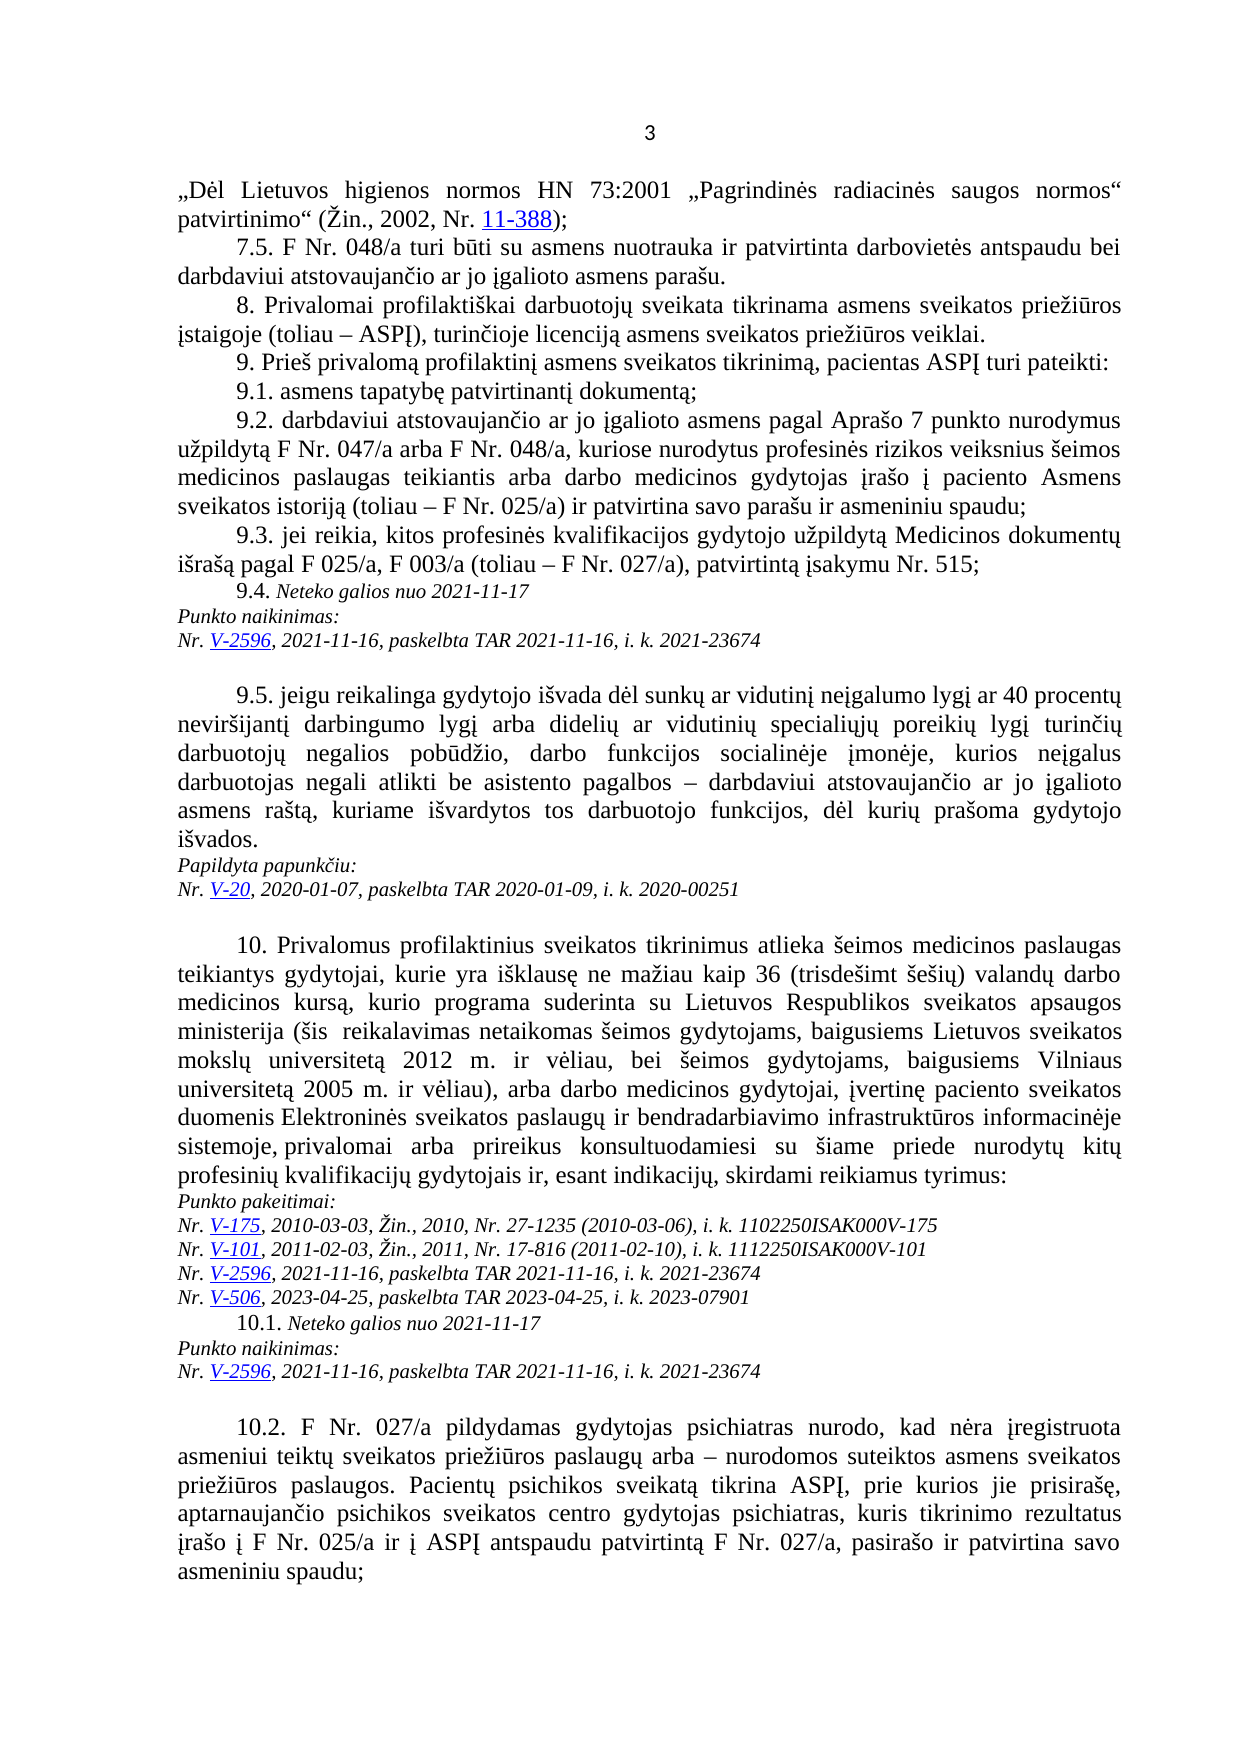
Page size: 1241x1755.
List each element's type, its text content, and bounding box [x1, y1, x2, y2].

text Punkto naikinimas: [177, 1335, 1122, 1359]
text 7.5. F Nr. 048/a turi būti su asmens nuotrauka ir patvirtinta darbovietės antspaudu bei darbdaviui atstovaujančio ar jo įgalioto asmens parašu. [177, 232, 1122, 290]
text Nr. V-506, 2023-04-25, paskelbta TAR 2023-04-25, i. k. 2023-07901 [177, 1285, 1122, 1309]
text 9.5. jeigu reikalinga gydytojo išvada dėl sunkų ar vidutinį neįgalumo lygį ar 40 procentų neviršijantį darbingumo lygį arba didelių ar vidutinių specialiųjų poreikių lygį turinčių darbuotojų negalios pobūdžio, darbo funkcijos socialinėje įmonėje, kurios neįgalus darbuotojas negali atlikti be asistento pagalbos – darbdaviui atstovaujančio ar jo įgalioto asmens raštą, kuriame išvardytos tos darbuotojo funkcijos, dėl kurių prašoma gydytojo išvados. [177, 681, 1122, 853]
text Nr. V-20, 2020-01-07, paskelbta TAR 2020-01-09, i. k. 2020-00251 [177, 877, 1122, 901]
text 8. Privalomai profilaktiškai darbuotojų sveikata tikrinama asmens sveikatos priežiūros įstaigoje (toliau – ASPĮ), turinčioje licenciją asmens sveikatos priežiūros veiklai. [177, 290, 1122, 347]
text Nr. V-2596, 2021-11-16, paskelbta TAR 2021-11-16, i. k. 2021-23674 [177, 1359, 1122, 1383]
text 9.3. jei reikia, kitos profesinės kvalifikacijos gydytojo užpildytą Medicinos dokumentų išrašą pagal F 025/a, F 003/a (toliau – F Nr. 027/a), patvirtintą įsakymu Nr. 515; [177, 520, 1122, 577]
text Punkto naikinimas: [177, 604, 1122, 628]
text 10.1. Neteko galios nuo 2021-11-17 [177, 1309, 1122, 1335]
text 10.2. F Nr. 027/a pildydamas gydytojas psichiatras nurodo, kad nėra įregistruota asmeniui teiktų sveikatos priežiūros paslaugų arba – nurodomos suteiktos asmens sveikatos priežiūros paslaugos. Pacientų psichikos sveikatą tikrina ASPĮ, prie kurios jie prisirašę, aptarnaujančio psichikos sveikatos centro gydytojas psichiatras, kuris tikrinimo rezultatus įrašo į F Nr. 025/a ir į ASPĮ antspaudu patvirtintą F Nr. 027/a, pasirašo ir patvirtina savo asmeniniu spaudu; [177, 1412, 1122, 1585]
text Nr. V-175, 2010-03-03, Žin., 2010, Nr. 27-1235 (2010-03-06), i. k. 1102250ISAK000V-175 [177, 1213, 1122, 1237]
text 9.2. darbdaviui atstovaujančio ar jo įgalioto asmens pagal Aprašo 7 punkto nurodymus užpildytą F Nr. 047/a arba F Nr. 048/a, kuriose nurodytus profesinės rizikos veiksnius šeimos medicinos paslaugas teikiantis arba darbo medicinos gydytojas įrašo į paciento Asmens sveikatos istoriją (toliau – F Nr. 025/a) ir patvirtina savo parašu ir asmeniniu spaudu; [177, 405, 1122, 520]
text Nr. V-2596, 2021-11-16, paskelbta TAR 2021-11-16, i. k. 2021-23674 [177, 628, 1122, 652]
text Punkto pakeitimai: [177, 1189, 1122, 1213]
text Nr. V-2596, 2021-11-16, paskelbta TAR 2021-11-16, i. k. 2021-23674 [177, 1261, 1122, 1285]
text Papildyta papunkčiu: [177, 853, 1122, 877]
text 9.4. Neteko galios nuo 2021-11-17 [177, 577, 1122, 604]
text „Dėl Lietuvos higienos normos HN 73:2001 „Pagrindinės radiacinės saugos normos“ patvirtinimo“ (Žin., 2002, Nr. 11-388); [177, 175, 1122, 232]
text 10. Privalomus profilaktinius sveikatos tikrinimus atlieka šeimos medicinos paslaugas teikiantys gydytojai, kurie yra išklausę ne mažiau kaip 36 (trisdešimt šešių) valandų darbo medicinos kursą, kurio programa suderinta su Lietuvos Respublikos sveikatos apsaugos ministerija (šis reikalavimas netaikomas šeimos gydytojams, baigusiems Lietuvos sveikatos mokslų universitetą 2012 m. ir vėliau, bei šeimos gydytojams, baigusiems Vilniaus universitetą 2005 m. ir vėliau), arba darbo medicinos gydytojai, įvertinę paciento sveikatos duomenis Elektroninės sveikatos paslaugų ir bendradarbiavimo infrastruktūros informacinėje sistemoje, privalomai arba prireikus konsultuodamiesi su šiame priede nurodytų kitų profesinių kvalifikacijų gydytojais ir, esant indikacijų, skirdami reikiamus tyrimus: [177, 930, 1122, 1189]
text 9. Prieš privalomą profilaktinį asmens sveikatos tikrinimą, pacientas ASPĮ turi pateikti: [177, 347, 1122, 376]
text 9.1. asmens tapatybę patvirtinantį dokumentą; [177, 376, 1122, 405]
text Nr. V-101, 2011-02-03, Žin., 2011, Nr. 17-816 (2011-02-10), i. k. 1112250ISAK000V-101 [177, 1237, 1122, 1261]
